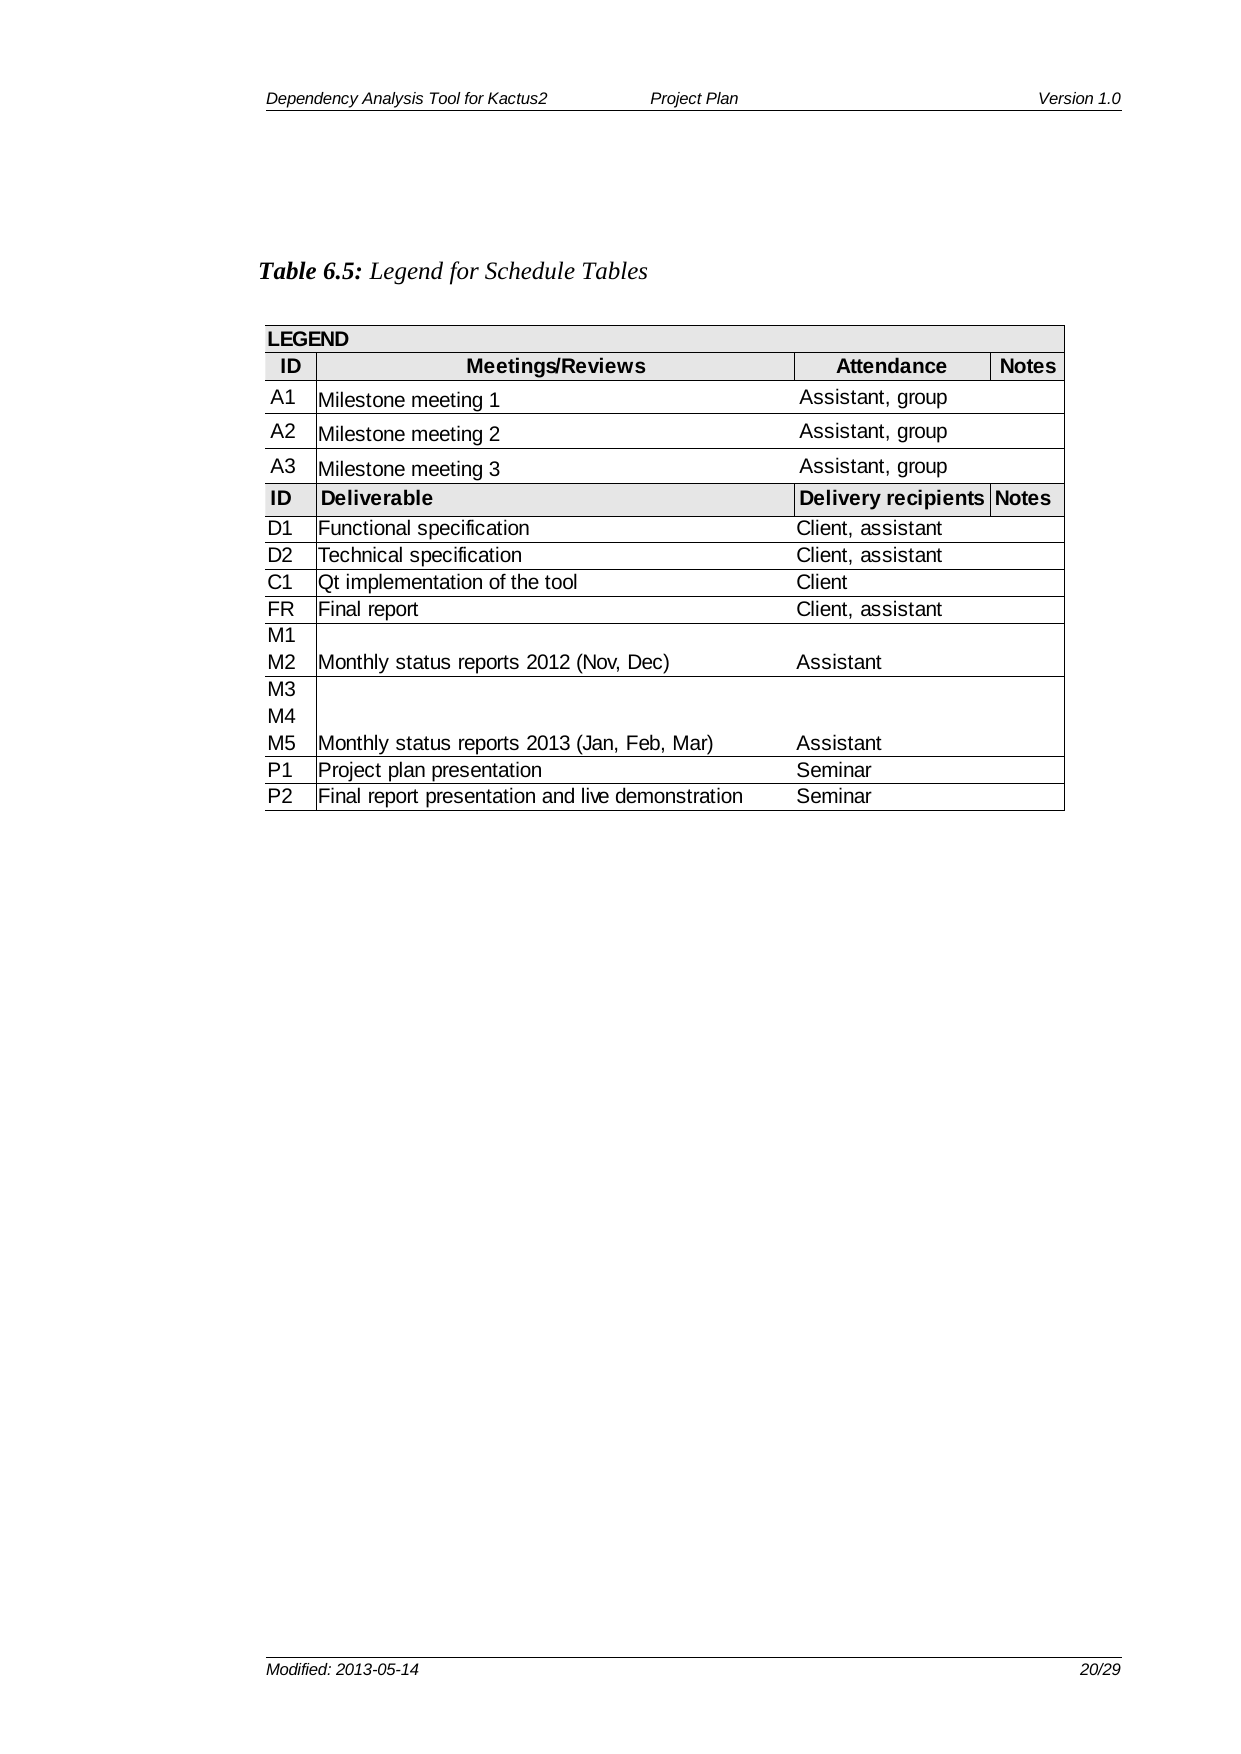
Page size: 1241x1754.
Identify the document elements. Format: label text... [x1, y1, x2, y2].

text Table 6.5: Legend for Schedule Tables [258, 256, 1060, 284]
